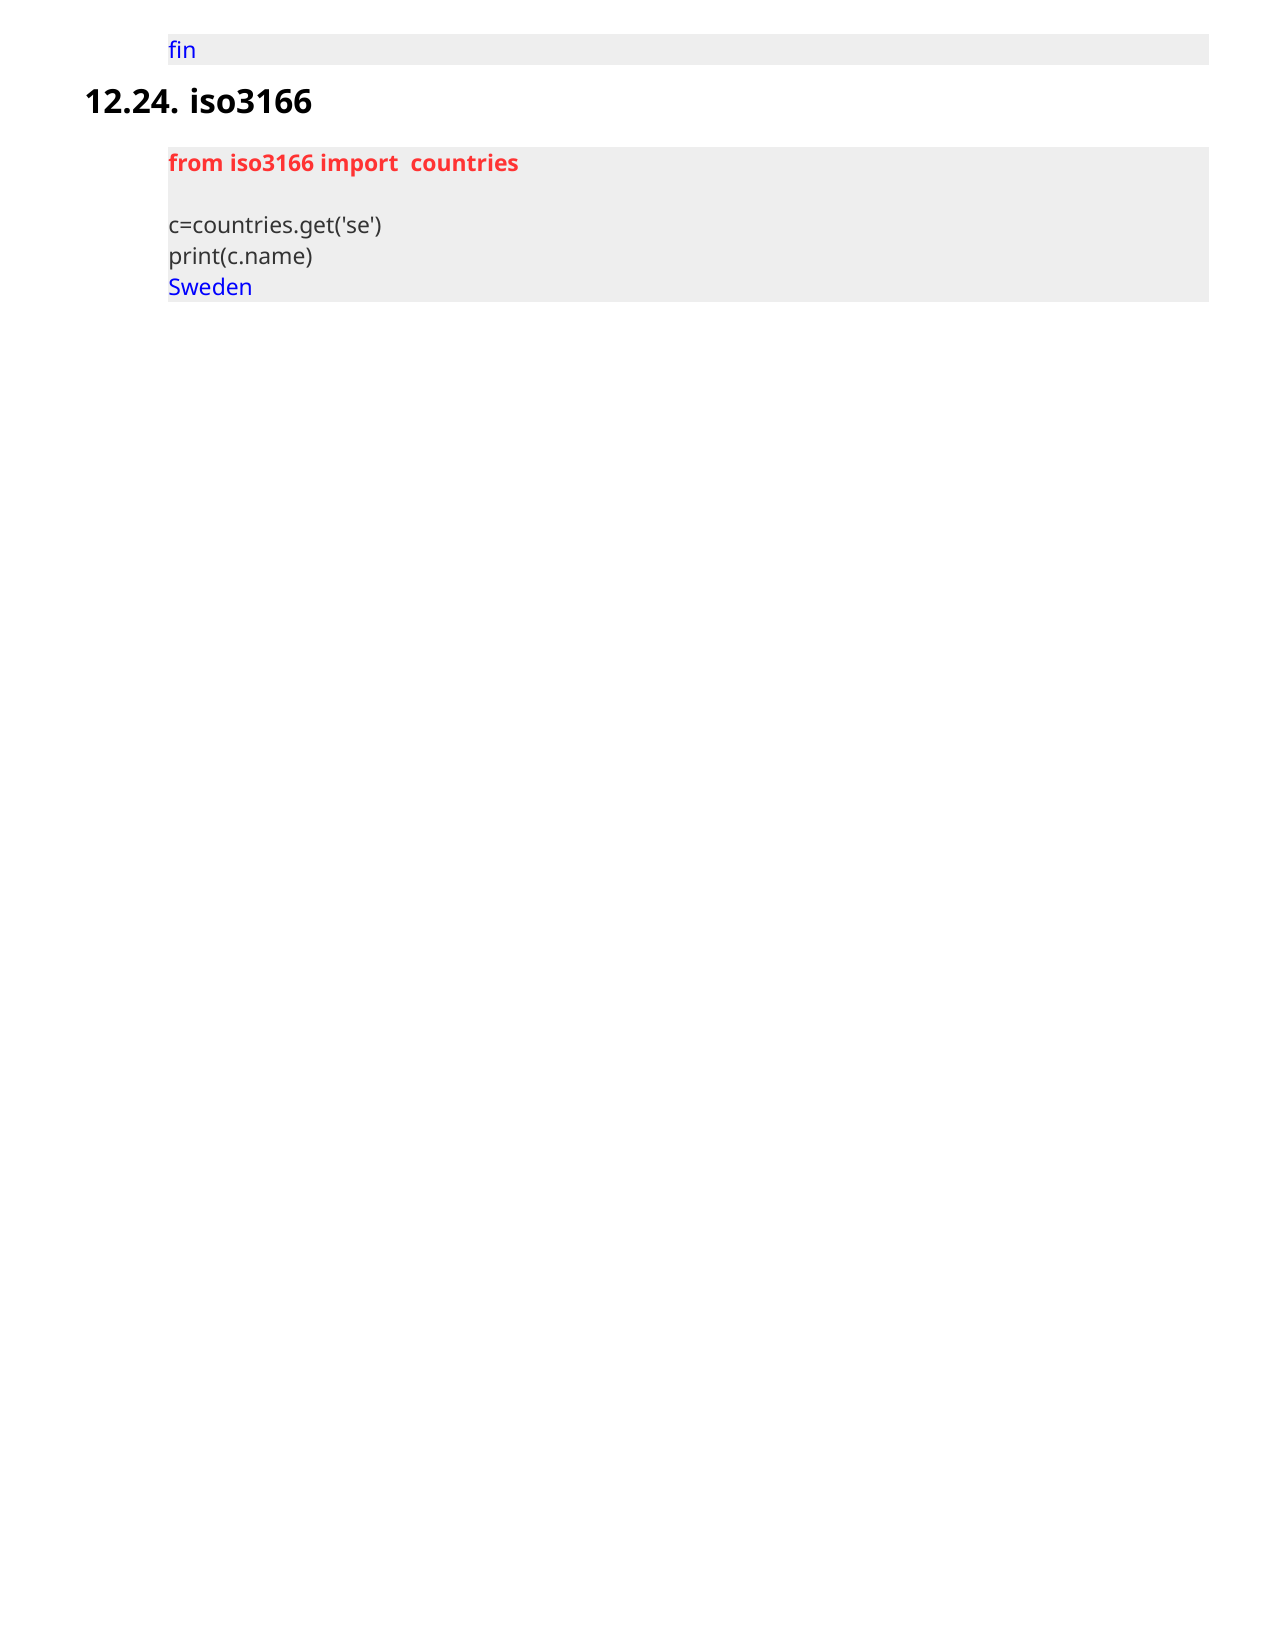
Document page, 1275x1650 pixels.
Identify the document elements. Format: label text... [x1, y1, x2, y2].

text c=countries.get('se') [168, 209, 1209, 240]
text Sweden [168, 271, 1209, 302]
text print(c.name) [168, 240, 1209, 271]
subtitle iso3166 [84, 77, 1209, 123]
text from iso3166 import countries [168, 147, 1209, 178]
text fin [168, 34, 1209, 65]
